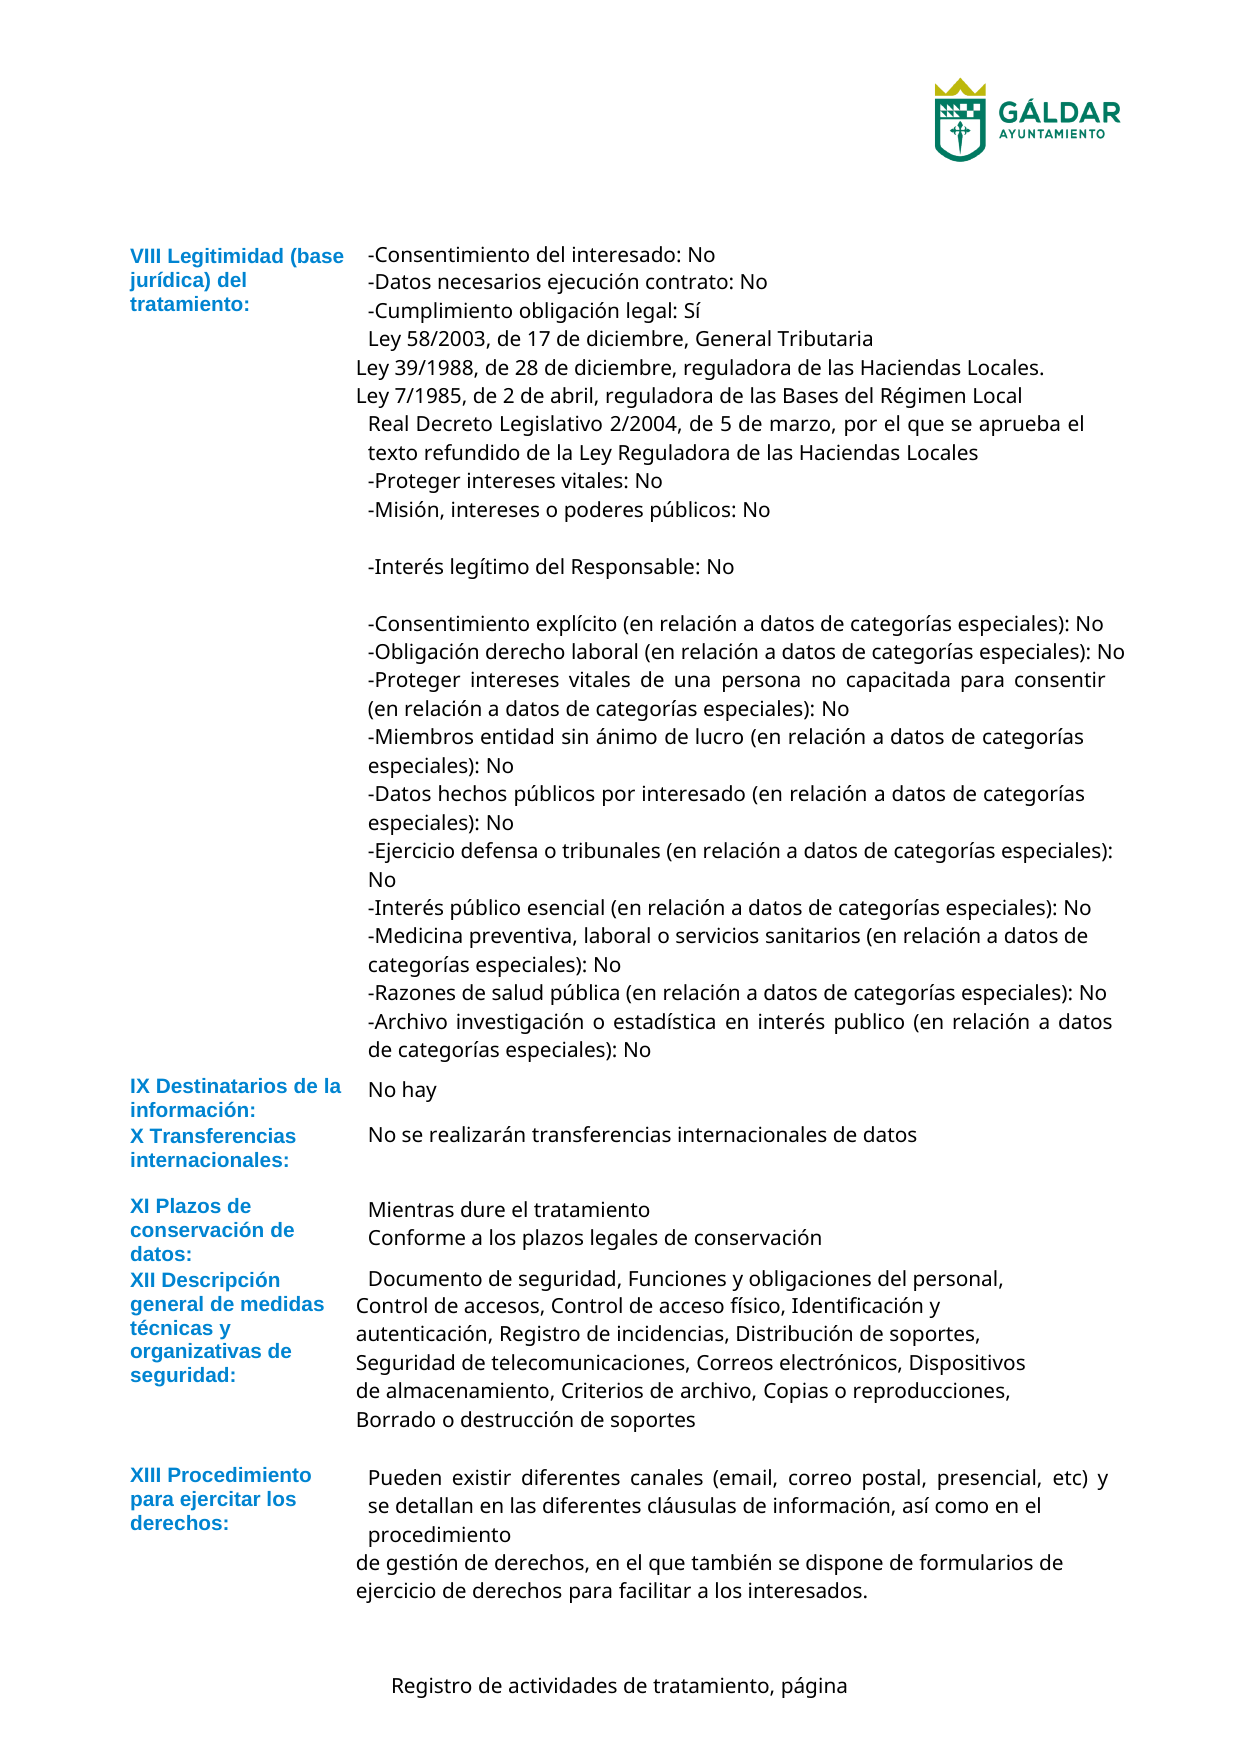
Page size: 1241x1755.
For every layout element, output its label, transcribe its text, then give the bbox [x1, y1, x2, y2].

table_cell No se realizarán transferencias internacionales de datos [356, 1124, 1132, 1183]
table_cell XIII Procedimiento para ejercitar los derechos: [109, 1435, 356, 1605]
table_cell Mientras dure el tratamiento Conforme a los plazos legales de conservación [356, 1184, 1132, 1267]
table_cell IX Destinatarios de la información: [109, 1064, 356, 1124]
table_cell Pueden existir diferentes canales (email, correo postal, presencial, etc) y se detallan en las diferentes cláusulas de información, así como en el procedimiento de gestión de derechos, en el que también se dispone de formularios de ejercicio de derechos para facilitar a los interesados. [356, 1435, 1132, 1605]
table_header VIII Legitimidad (base jurídica) del tratamiento: [109, 244, 356, 1064]
table_cell Documento de seguridad, Funciones y obligaciones del personal, Control de accesos, Control de acceso físico, Identificación y autenticación, Registro de incidencias, Distribución de soportes, Seguridad de telecomunicaciones, Correos electrónicos, Dispositivos de almacenamiento, Criterios de archivo, Copias o reproducciones, Borrado o destrucción de soportes [356, 1268, 1132, 1435]
table_header -Consentimiento del interesado: No -Datos necesarios ejecución contrato: No -Cumplimiento obligación legal: Sí Ley 58/2003, de 17 de diciembre, General Tributaria Ley 39/1988, de 28 de diciembre, reguladora de las Haciendas Locales. Ley 7/1985, de 2 de abril, reguladora de las Bases del Régimen Local Real Decreto Legislativo 2/2004, de 5 de marzo, por el que se aprueba el texto refundido de la Ley Reguladora de las Haciendas Locales -Proteger intereses vitales: No -Misión, intereses o poderes públicos: No -Interés legítimo del Responsable: No -Consentimiento explícito (en relación a datos de categorías especiales): No -Obligación derecho laboral (en relación a datos de categorías especiales): No -Proteger intereses vitales de una persona no capacitada para consentir (en relación a datos de categorías especiales): No -Miembros entidad sin ánimo de lucro (en relación a datos de categorías especiales): No -Datos hechos públicos por interesado (en relación a datos de categorías especiales): No -Ejercicio defensa o tribunales (en relación a datos de categorías especiales): No -Interés público esencial (en relación a datos de categorías especiales): No -Medicina preventiva, laboral o servicios sanitarios (en relación a datos de categorías especiales): No -Razones de salud pública (en relación a datos de categorías especiales): No -Archivo investigación o estadística en interés publico (en relación a datos de categorías especiales): No [356, 244, 1132, 1064]
table_cell X Transferencias internacionales: [109, 1124, 356, 1183]
table_cell XII Descripción general de medidas técnicas y organizativas de seguridad: [109, 1268, 356, 1435]
table_cell No hay [356, 1064, 1132, 1124]
table_cell XI Plazos de conservación de datos: [109, 1184, 356, 1267]
